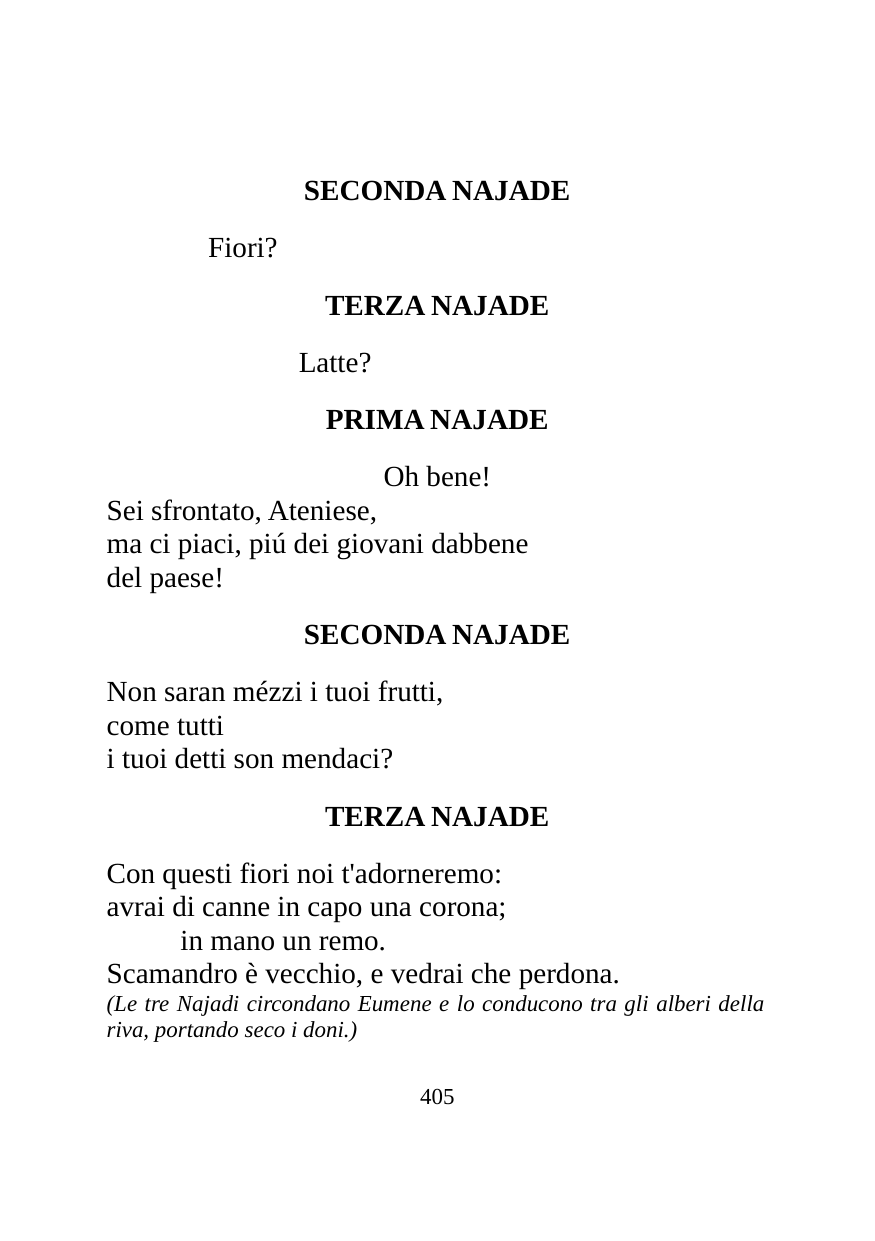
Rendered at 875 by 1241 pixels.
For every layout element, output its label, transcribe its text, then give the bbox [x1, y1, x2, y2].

text del paese! [106, 560, 768, 593]
text come tutti [106, 708, 768, 741]
subtitle PRIMA NAJADE [106, 402, 768, 436]
text i tuoi detti son mendaci? [106, 741, 768, 775]
text ma ci piaci, piú dei giovani dabbene [106, 526, 768, 560]
subtitle SECONDA NAJADE [106, 173, 768, 207]
text (Le tre Najadi circondano Eumene e lo conducono tra gli alberi della riva, portando seco i doni.) [106, 990, 768, 1043]
text avrai di canne in capo una corona; [106, 889, 768, 923]
text Oh bene! [106, 459, 768, 493]
text Non saran mézzi i tuoi frutti, [106, 674, 768, 708]
subtitle SECONDA NAJADE [106, 617, 768, 651]
subtitle TERZA NAJADE [106, 799, 768, 832]
text in mano un remo. [106, 923, 768, 956]
text Fiori? [106, 231, 768, 264]
text Con questi fiori noi t'adorneremo: [106, 856, 768, 889]
text Latte? [298, 345, 768, 378]
subtitle TERZA NAJADE [106, 288, 768, 321]
text Scamandro è vecchio, e vedrai che perdona. [106, 956, 768, 990]
text Sei sfrontato, Ateniese, [106, 493, 768, 526]
